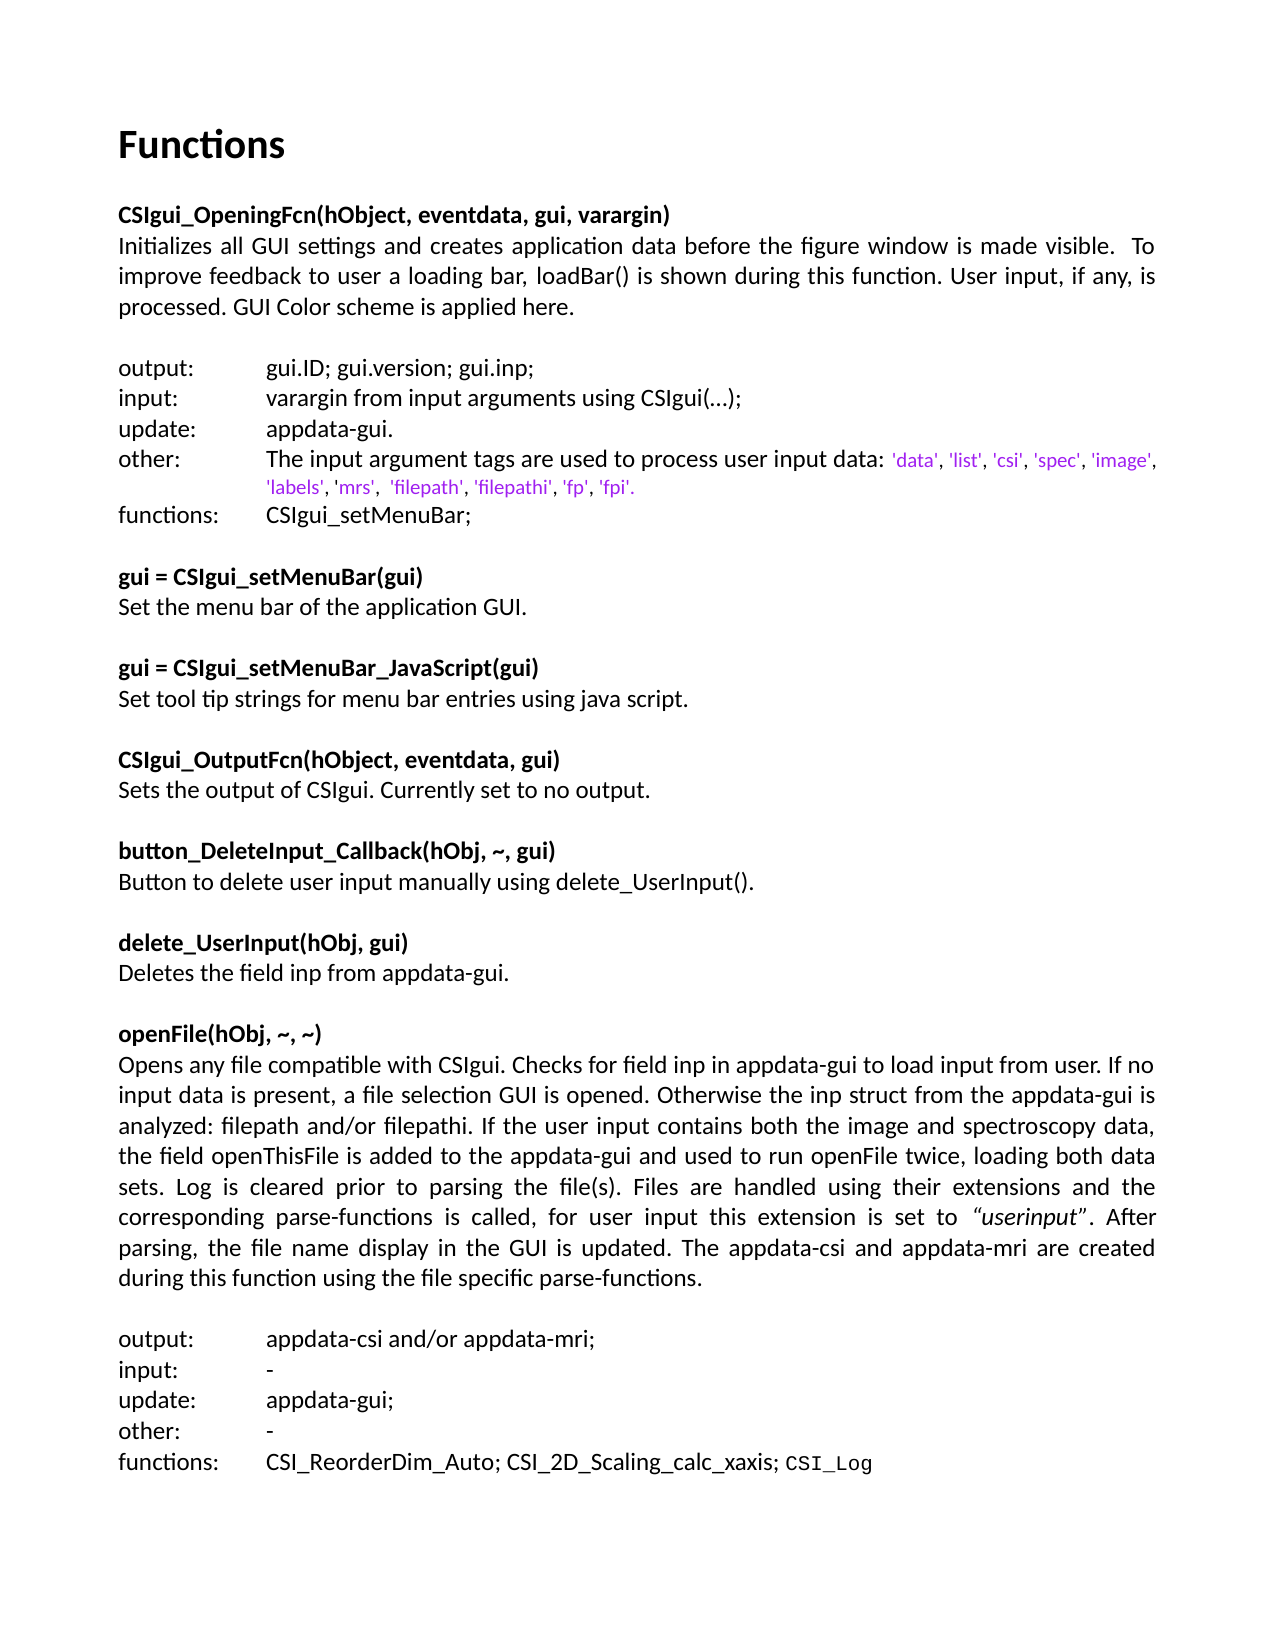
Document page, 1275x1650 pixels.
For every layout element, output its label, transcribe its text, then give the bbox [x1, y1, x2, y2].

text output: appdata-csi and/or appdata-mri; [118, 1324, 1157, 1354]
text Opens any file compatible with CSIgui. Checks for field inp in appdata-gui to load input from user. If no input data is present, a file selection GUI is opened. Otherwise the inp struct from the appdata-gui is analyzed: filepath and/or filepathi. If the user input contains both the image and spectroscopy data, the field openThisFile is added to the appdata-gui and used to run openFile twice, loading both data sets. Log is cleared prior to parsing the file(s). Files are handled using their extensions and the corresponding parse-functions is called, for user input this extension is set to “userinput”. After parsing, the file name display in the GUI is updated. The appdata-csi and appdata-mri are created during this function using the file specific parse-functions. [118, 1049, 1157, 1293]
text input: - [118, 1354, 1157, 1385]
text delete_UserInput(hObj, gui) [118, 927, 1157, 957]
text output: gui.ID; gui.version; gui.inp; [118, 352, 1157, 383]
text button_DeleteInput_Callback(hObj, ~, gui) [118, 835, 1157, 866]
text CSIgui_OutputFcn(hObject, eventdata, gui) [118, 744, 1157, 774]
text CSIgui_OpeningFcn(hObject, eventdata, gui, varargin) [118, 199, 1157, 230]
text Sets the output of CSIgui. Currently set to no output. [118, 774, 1157, 805]
text Button to delete user input manually using delete_UserInput(). [118, 866, 1157, 896]
text Set tool tip strings for menu bar entries using java script. [118, 683, 1157, 713]
text input: varargin from input arguments using CSIgui(…); [118, 383, 1157, 413]
text Functions [118, 118, 1157, 169]
text Set the menu bar of the application GUI. [118, 591, 1157, 622]
text update: appdata-gui; [118, 1385, 1157, 1415]
text gui = CSIgui_setMenuBar(gui) [118, 561, 1157, 591]
text functions: CSIgui_setMenuBar; [118, 499, 1157, 530]
text update: appdata-gui. [118, 413, 1157, 444]
text openFile(hObj, ~, ~) [118, 1018, 1157, 1049]
text functions: CSI_ReorderDim_Auto; CSI_2D_Scaling_calc_xaxis; CSI_Log [118, 1446, 1157, 1476]
text Deletes the field inp from appdata-gui. [118, 957, 1157, 988]
text other: - [118, 1415, 1157, 1446]
text Initializes all GUI settings and creates application data before the figure window is made visible. To improve feedback to user a loading bar, loadBar() is shown during this function. User input, if any, is processed. GUI Color scheme is applied here. [118, 230, 1157, 322]
text gui = CSIgui_setMenuBar_JavaScript(gui) [118, 652, 1157, 683]
text other: The input argument tags are used to process user input data: 'data', 'list', 'csi', 'spec', 'image', 'labels', 'mrs', 'filepath', 'filepathi', 'fp', 'fpi'. [118, 444, 1157, 499]
